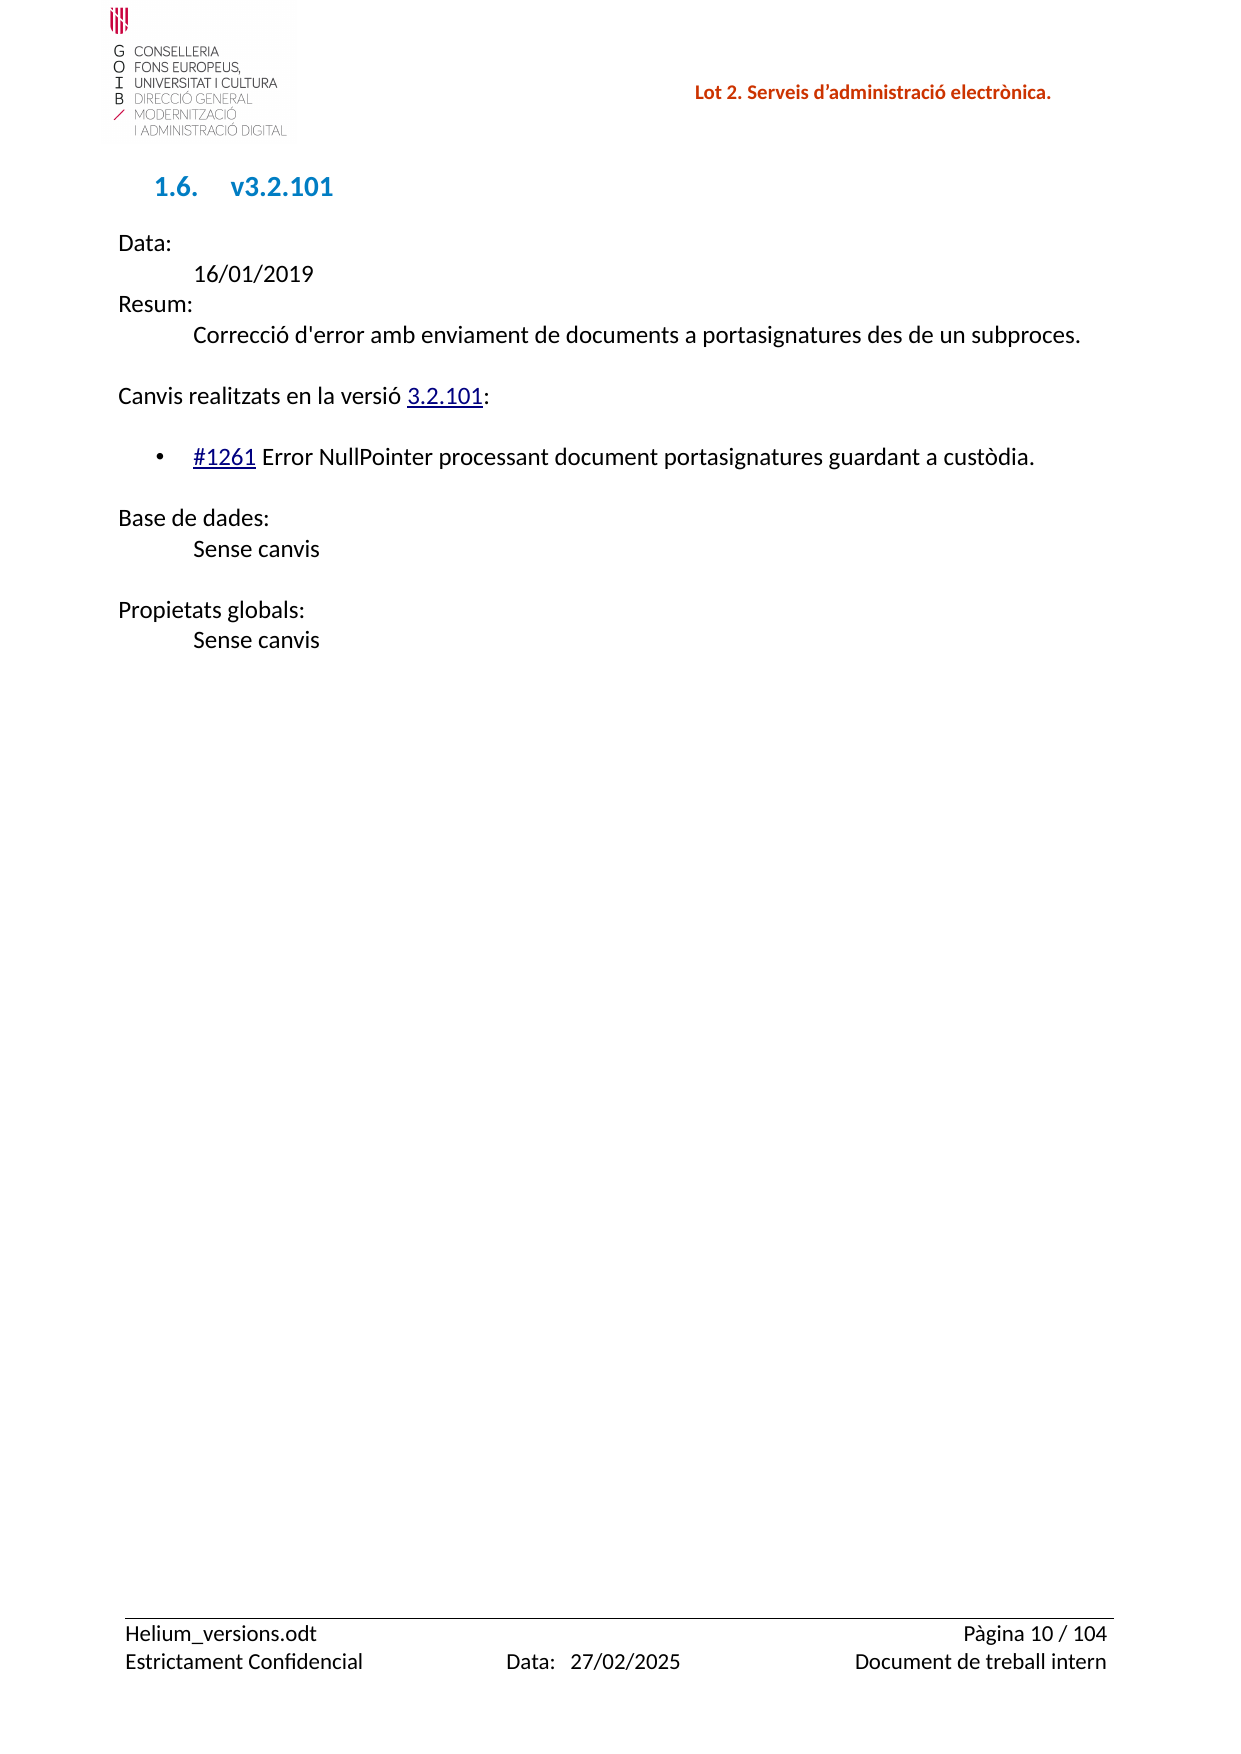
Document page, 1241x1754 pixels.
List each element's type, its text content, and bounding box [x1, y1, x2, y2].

text Canvis realitzats en la versió 3.2.101: [118, 380, 1122, 411]
text Sense canvis [118, 624, 1122, 655]
picture [100, 0, 297, 144]
text Sense canvis [118, 533, 1122, 563]
subtitle v3.2.101 [153, 168, 1122, 204]
text Base de dades: [118, 502, 1122, 533]
text Data: [118, 228, 1122, 258]
list #1261 Error NullPointer processant document portasignatures guardant a custòdia. [156, 441, 1122, 472]
text Correcció d'error amb enviament de documents a portasignatures des de un subproces. [118, 319, 1122, 350]
text Propietats globals: [118, 594, 1122, 624]
text 16/01/2019 [118, 258, 1122, 289]
text Resum: [118, 289, 1122, 319]
